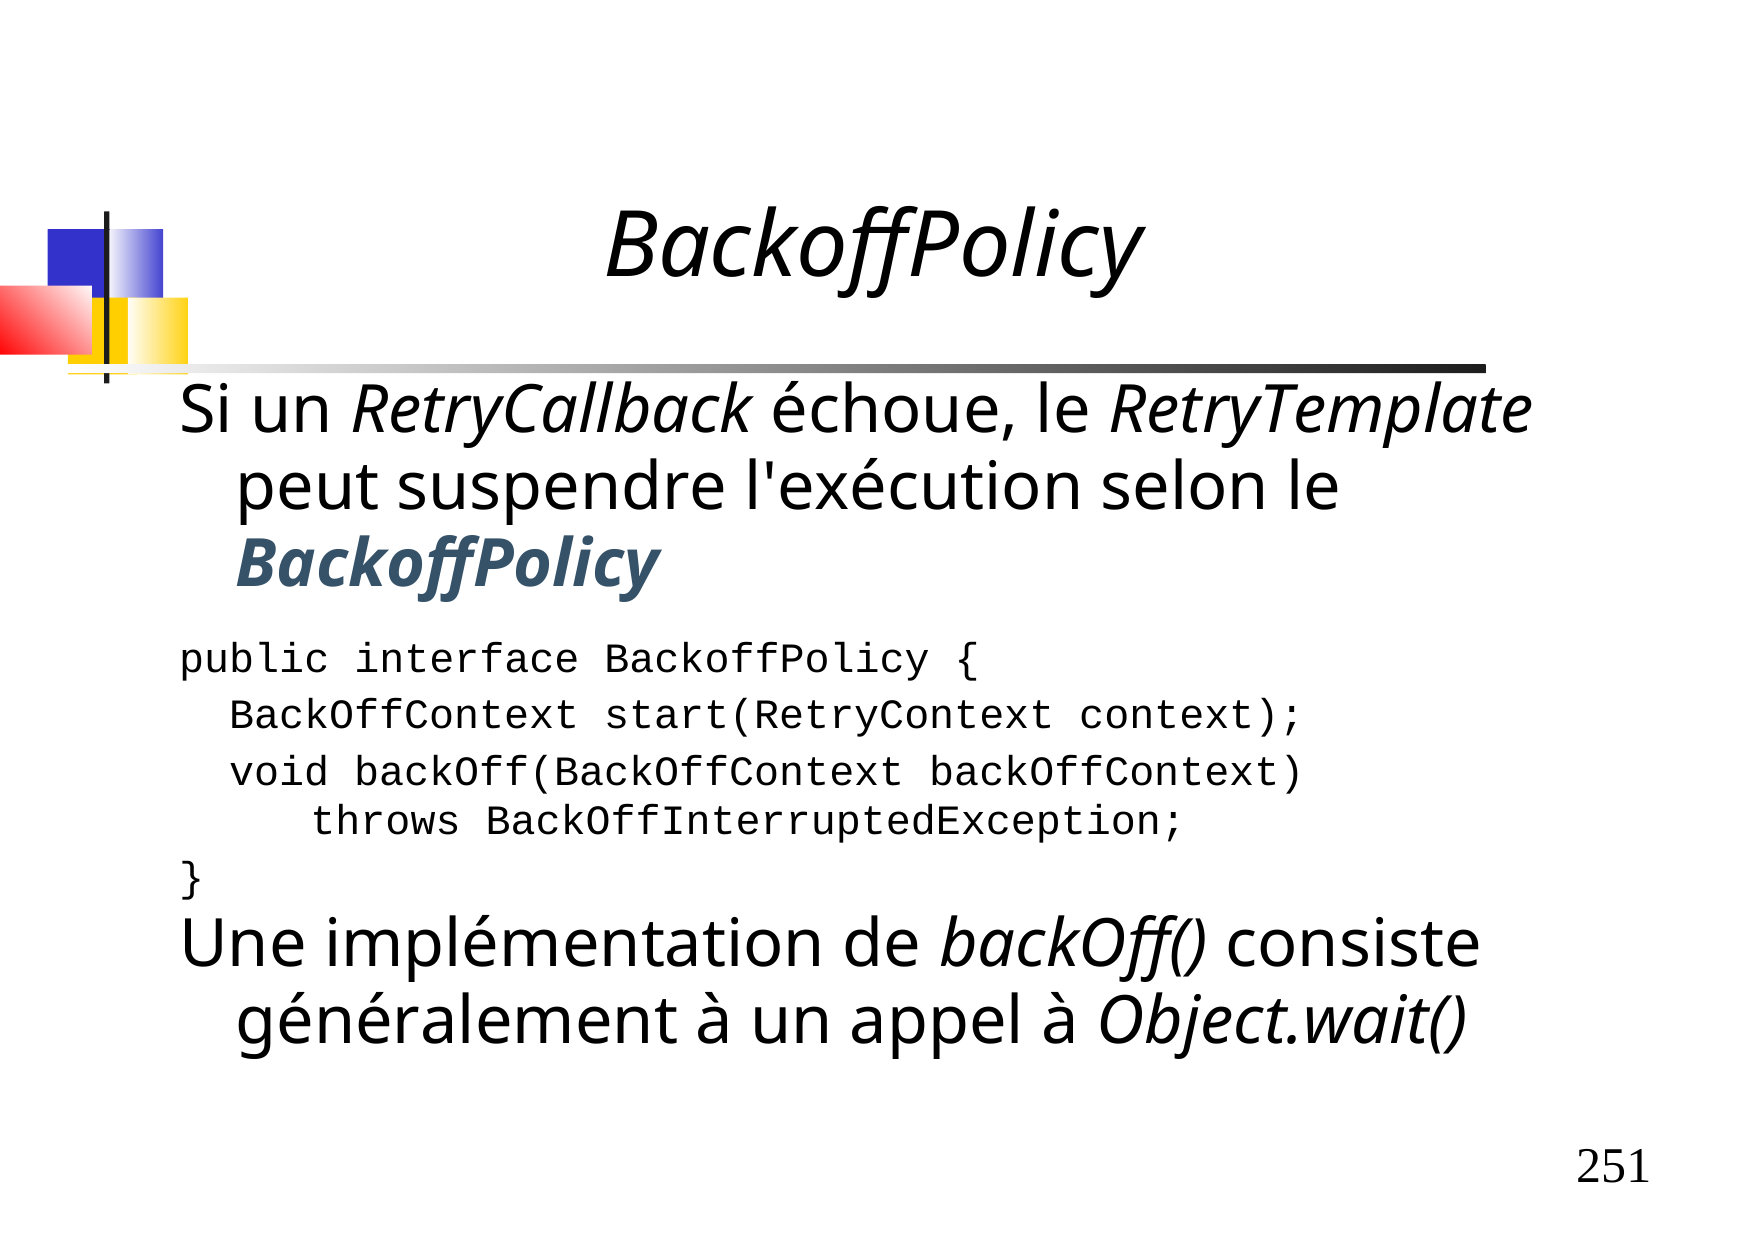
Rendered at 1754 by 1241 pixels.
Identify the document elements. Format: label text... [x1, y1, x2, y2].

list Si un RetryCallback échoue, le RetryTemplate peut suspendre l'exécution selon le BackoffPolicy public interface BackoffPolicy { BackOffContext start(RetryContext context); void backOff(BackOffContext backOffContext) throws BackOffInterruptedException; } Une implémentation de backOff() consiste généralement à un appel à Object.wait() [179, 371, 1567, 1091]
title BackoffPolicy [179, 139, 1567, 351]
